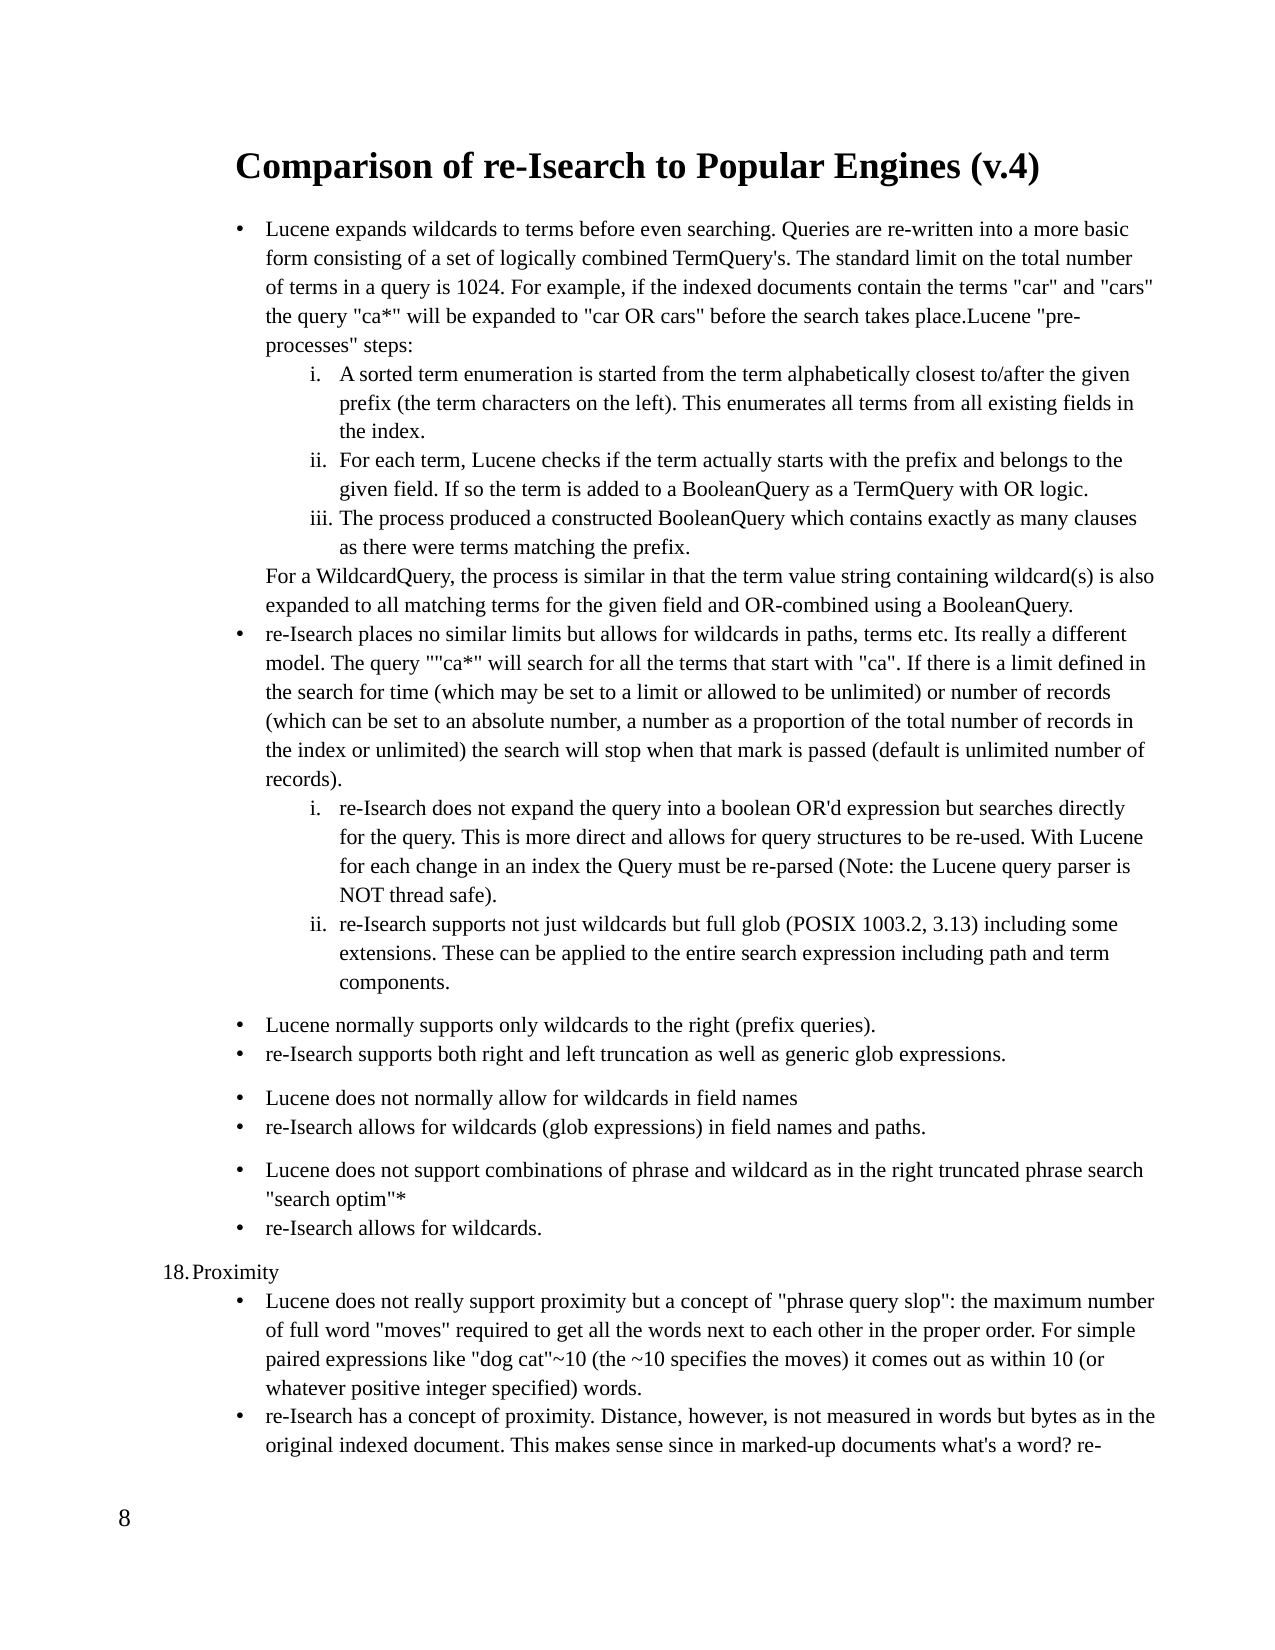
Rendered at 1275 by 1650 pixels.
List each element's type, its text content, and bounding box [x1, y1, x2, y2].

list Proximity [162, 1259, 1157, 1284]
list re-Isearch supports not just wildcards but full glob (POSIX 1003.2, 3.13) including some extensions. These can be applied to the entire search expression including path and term components. [309, 911, 1157, 994]
list For a WildcardQuery, the process is similar in that the term value string containing wildcard(s) is also expanded to all matching terms for the given field and OR-combined using a BooleanQuery. [236, 563, 1157, 617]
list For each term, Lucene checks if the term actually starts with the prefix and belongs to the given field. If so the term is added to a BooleanQuery as a TermQuery with OR logic. [309, 447, 1157, 502]
list Lucene does not support combinations of phrase and wildcard as in the right truncated phrase search "search optim"* [236, 1157, 1157, 1211]
list Lucene does not normally allow for wildcards in field names [236, 1085, 1157, 1110]
list re-Isearch places no similar limits but allows for wildcards in paths, terms etc. Its really a different model. The query ""ca*" will search for all the terms that start with "ca". If there is a limit defined in the search for time (which may be set to a limit or allowed to be unlimited) or number of records (which can be set to an absolute number, a number as a proportion of the total number of records in the index or unlimited) the search will stop when that mark is passed (default is unlimited number of records). [236, 621, 1157, 791]
list re-Isearch does not expand the query into a boolean OR'd expression but searches directly for the query. This is more direct and allows for query structures to be re-used. With Lucene for each change in an index the Query must be re-parsed (Note: the Lucene query parser is NOT thread safe). [309, 795, 1157, 907]
list Lucene normally supports only wildcards to the right (prefix queries). [236, 1012, 1157, 1037]
list re-Isearch allows for wildcards (glob expressions) in field names and paths. [236, 1114, 1157, 1139]
list re-Isearch supports both right and left truncation as well as generic glob expressions. [236, 1041, 1157, 1066]
list Lucene expands wildcards to terms before even searching. Queries are re-written into a more basic form consisting of a set of logically combined TermQuery's. The standard limit on the total number of terms in a query is 1024. For example, if the indexed documents contain the terms "car" and "cars" the query "ca*" will be expanded to "car OR cars" before the search takes place.Lucene "pre-processes" steps: [236, 216, 1157, 357]
list re-Isearch allows for wildcards. [236, 1215, 1157, 1240]
list A sorted term enumeration is started from the term alphabetically closest to/after the given prefix (the term characters on the left). This enumerates all terms from all existing fields in the index. [309, 361, 1157, 444]
list The process produced a constructed BooleanQuery which contains exactly as many clauses as there were terms matching the prefix. [309, 505, 1157, 559]
list Lucene does not really support proximity but a concept of "phrase query slop": the maximum number of full word "moves" required to get all the words next to each other in the proper order. For simple paired expressions like "dog cat"~10 (the ~10 specifies the moves) it comes out as within 10 (or whatever positive integer specified) words. [236, 1288, 1157, 1400]
list re-Isearch has a concept of proximity. Distance, however, is not measured in words but bytes as in the original indexed document. This makes sense since in marked-up documents what's a word? re- [236, 1403, 1157, 1458]
